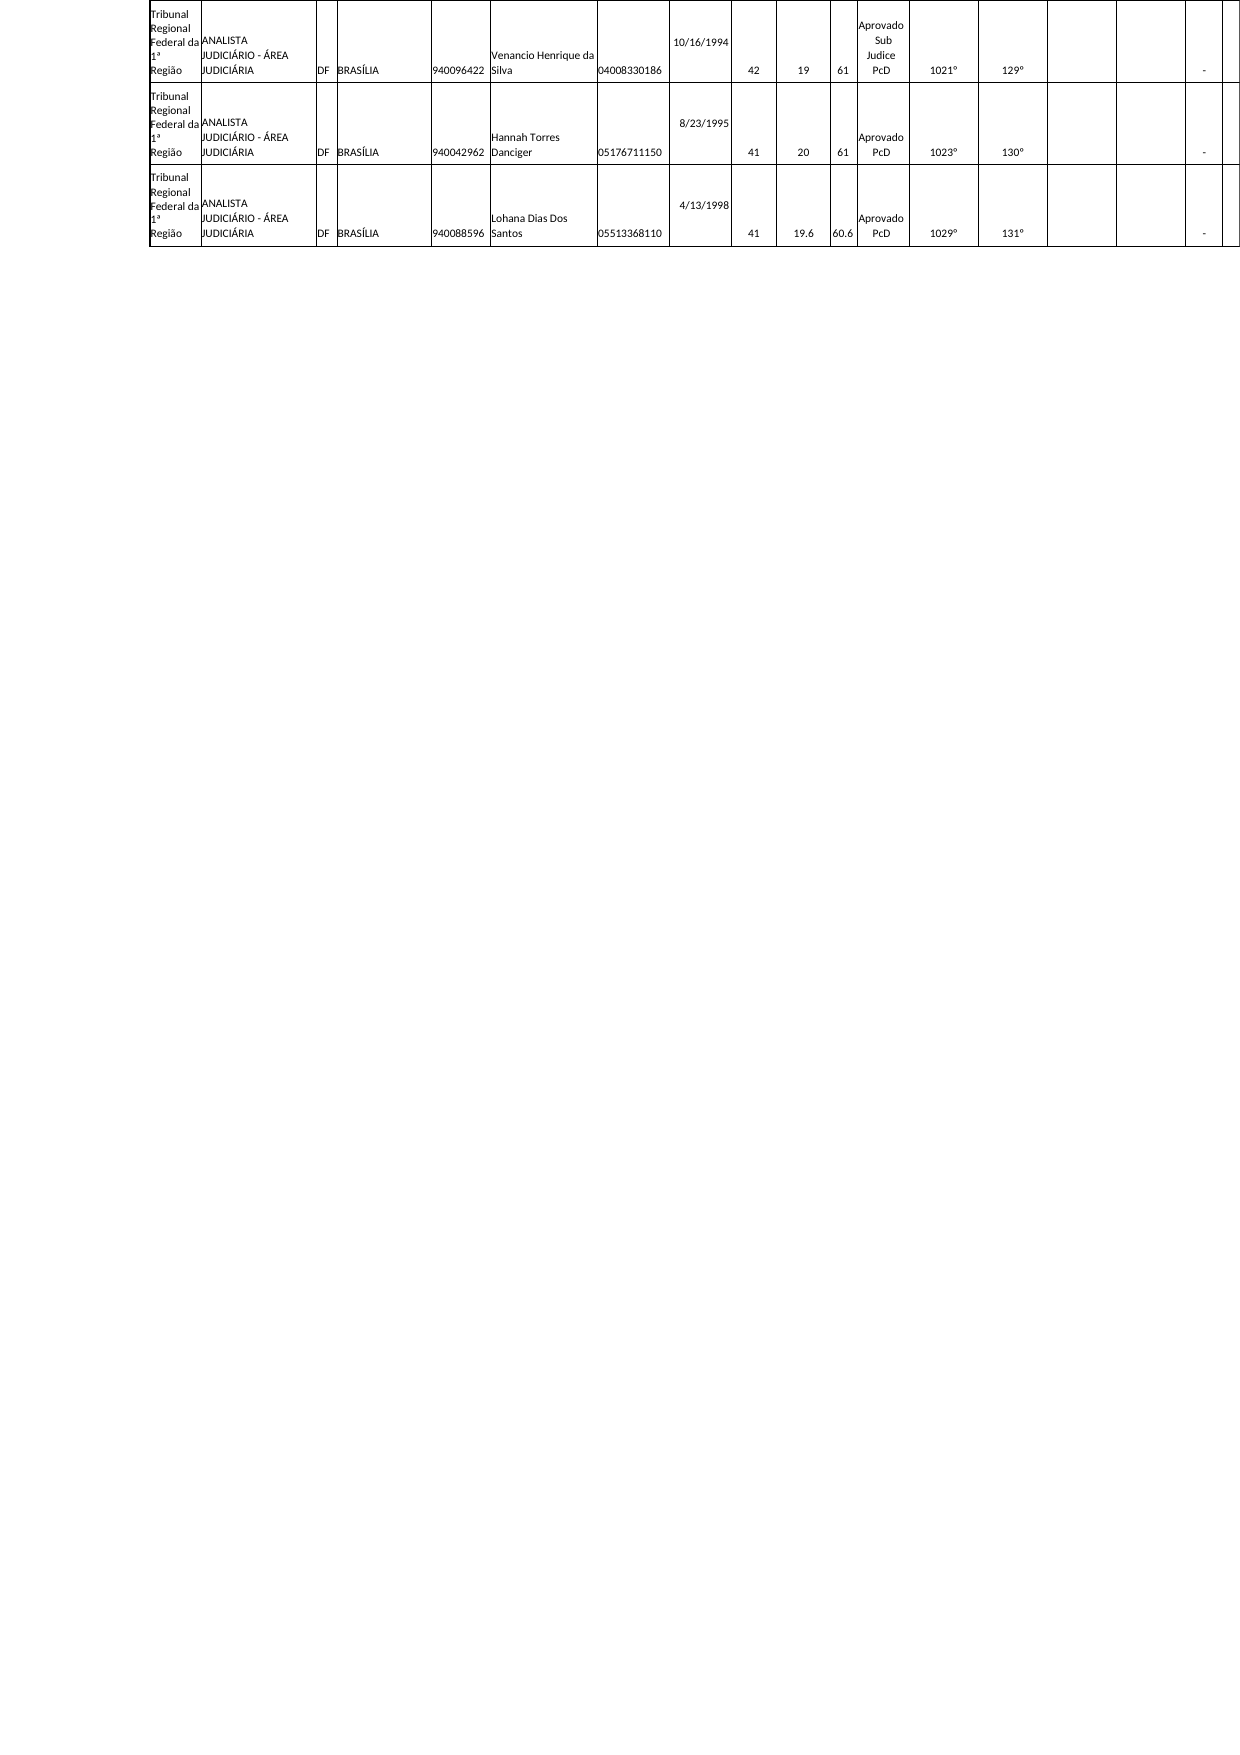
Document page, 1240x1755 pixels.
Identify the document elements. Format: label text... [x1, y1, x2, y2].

table_cell 940096422 [432, 1, 490, 82]
table_cell Tribunal Regional Federal da 1ª Região [151, 1, 201, 82]
table_cell 05176711150 [598, 83, 669, 164]
table_cell ANALISTA JUDICIÁRIO - ÁREA JUDICIÁRIA [202, 83, 316, 164]
table_cell DF [317, 1, 337, 82]
table_cell 8/23/1995 [670, 83, 731, 164]
table_cell S [1223, 165, 1239, 246]
table_cell BRASÍLIA [338, 165, 431, 246]
table_cell 940042962 [432, 83, 490, 164]
table_cell [1117, 83, 1185, 164]
table_cell 4/13/1998 [670, 165, 731, 246]
table_cell Venancio Henrique da Silva [491, 1, 597, 82]
table_cell ANALISTA JUDICIÁRIO - ÁREA JUDICIÁRIA [202, 1, 316, 82]
table_cell 61 [831, 83, 857, 164]
table_cell [1048, 165, 1116, 246]
table_cell 940088596 [432, 165, 490, 246]
table_cell Aprovado PcD [858, 83, 909, 164]
table_cell DF [317, 165, 337, 246]
table_cell [1117, 1, 1185, 82]
table_cell DF [317, 83, 337, 164]
table_cell Aprovado PcD [858, 165, 909, 246]
table_cell 1021º [910, 1, 978, 82]
table_cell 04008330186 [598, 1, 669, 82]
table_cell [1117, 165, 1185, 246]
table_cell Lohana Dias Dos Santos [491, 165, 597, 246]
table_cell S [1223, 83, 1239, 164]
table_cell 61 [831, 1, 857, 82]
table_cell 19 [777, 1, 830, 82]
table_cell 41 [732, 83, 776, 164]
table_cell Hannah Torres Danciger [491, 83, 597, 164]
table_cell Aprovado Sub Judice PcD [858, 1, 909, 82]
table_cell 20 [777, 83, 830, 164]
table_cell Tribunal Regional Federal da 1ª Região [151, 83, 201, 164]
table_cell - [1186, 165, 1222, 246]
table_cell ANALISTA JUDICIÁRIO - ÁREA JUDICIÁRIA [202, 165, 316, 246]
table_cell - [1186, 83, 1222, 164]
table_cell 131º [979, 165, 1047, 246]
table_cell 10/16/1994 [670, 1, 731, 82]
table_cell 60.6 [831, 165, 857, 246]
table_cell 19.6 [777, 165, 830, 246]
table_cell 1029º [910, 165, 978, 246]
table_cell [1048, 1, 1116, 82]
table_cell 129º [979, 1, 1047, 82]
table_cell S [1223, 1, 1239, 82]
table_cell BRASÍLIA [338, 1, 431, 82]
table_cell 42 [732, 1, 776, 82]
table_cell 41 [732, 165, 776, 246]
table_cell - [1186, 1, 1222, 82]
table_cell BRASÍLIA [338, 83, 431, 164]
table_cell 130º [979, 83, 1047, 164]
table_cell [1048, 83, 1116, 164]
table_cell 05513368110 [598, 165, 669, 246]
table_cell 1023º [910, 83, 978, 164]
table_cell Tribunal Regional Federal da 1ª Região [151, 165, 201, 246]
